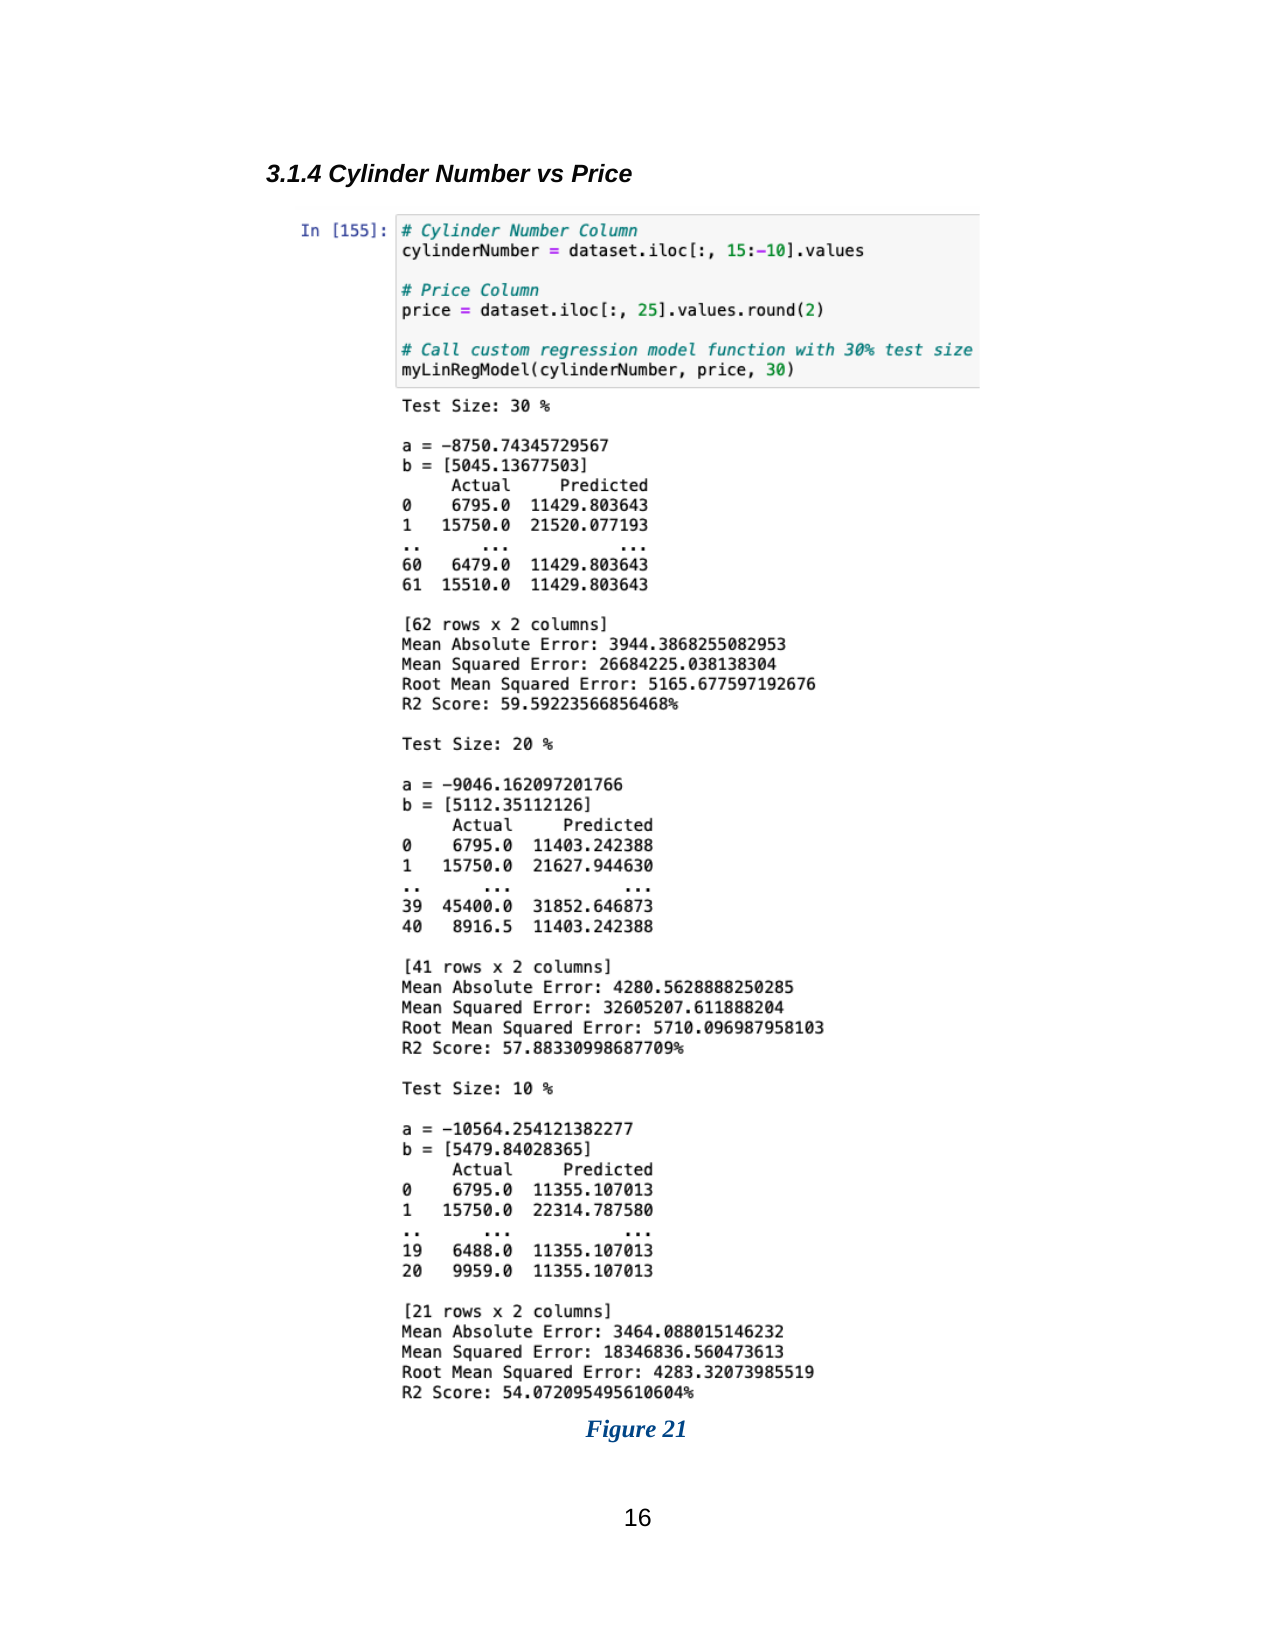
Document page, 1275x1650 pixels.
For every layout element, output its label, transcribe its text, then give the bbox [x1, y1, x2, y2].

subtitle 3.1.4 Cylinder Number vs Price [266, 159, 1157, 188]
picture [288, 206, 987, 1415]
text Figure 21 [289, 1415, 986, 1443]
